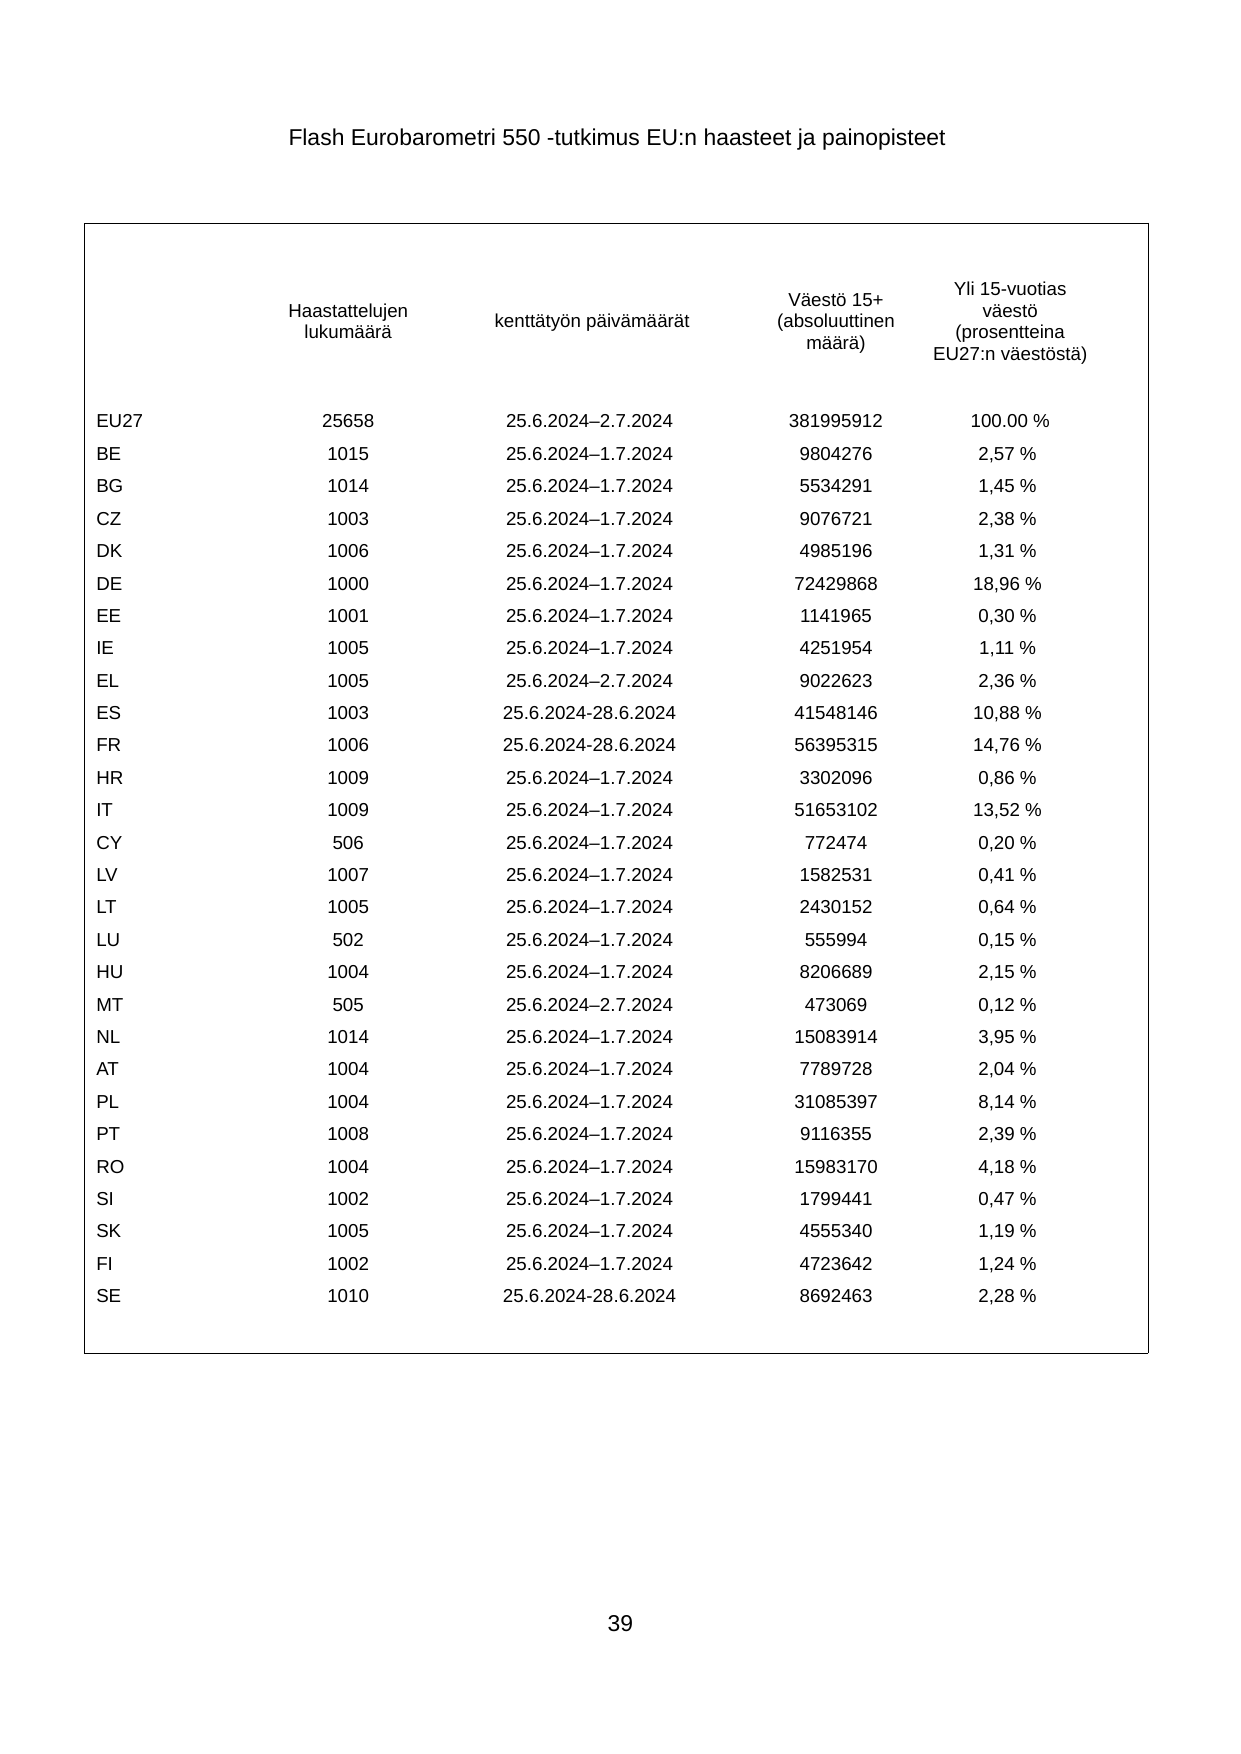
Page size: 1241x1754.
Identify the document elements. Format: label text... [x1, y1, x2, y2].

table_cell 25.6.2024–1.7.2024 [435, 826, 749, 858]
table_cell 1004 [261, 1150, 435, 1182]
table_cell 502 [261, 923, 435, 956]
table_cell SI [93, 1183, 177, 1215]
table_cell EE [93, 599, 177, 632]
table_cell [177, 988, 261, 1020]
table_cell [749, 373, 923, 405]
table_cell [177, 956, 261, 988]
table_cell 1006 [261, 535, 435, 567]
table_cell 0,64 % [923, 891, 1097, 923]
table_cell [177, 1053, 261, 1085]
table_cell DK [93, 535, 177, 567]
table_cell [177, 696, 261, 729]
table_cell [177, 859, 261, 891]
table_cell 3,95 % [923, 1020, 1097, 1053]
table_cell 1,11 % [923, 632, 1097, 664]
table_cell [93, 373, 177, 405]
table_cell BG [93, 470, 177, 502]
table_cell AT [93, 1053, 177, 1085]
table_cell [177, 405, 261, 437]
table_cell 2,28 % [923, 1280, 1097, 1312]
table_cell DE [93, 567, 177, 599]
table_cell 18,96 % [923, 567, 1097, 599]
table_cell 100,00 % [923, 405, 1097, 437]
table_cell [177, 567, 261, 599]
table_header Haastattelujen lukumäärä [261, 270, 435, 372]
table_cell 9076721 [749, 502, 923, 534]
table_cell 1005 [261, 1215, 435, 1247]
table_cell 1002 [261, 1183, 435, 1215]
table_cell IE [93, 632, 177, 664]
table_cell 1014 [261, 1020, 435, 1053]
table_cell 9116355 [749, 1118, 923, 1150]
table_cell 0,41 % [923, 859, 1097, 891]
table_cell HU [93, 956, 177, 988]
table_cell 4985196 [749, 535, 923, 567]
table_header Yli 15-vuotias väestö (prosentteina EU27:n väestöstä) [923, 270, 1097, 372]
table_cell [177, 1085, 261, 1118]
table_cell 25.6.2024–1.7.2024 [435, 923, 749, 956]
table_cell 772474 [749, 826, 923, 858]
table_cell BE [93, 437, 177, 470]
table_cell PT [93, 1118, 177, 1150]
table_cell 25.6.2024–1.7.2024 [435, 437, 749, 470]
table_cell 25.6.2024–1.7.2024 [435, 1020, 749, 1053]
table_cell [435, 373, 749, 405]
table_cell PL [93, 1085, 177, 1118]
table_cell 1006 [261, 729, 435, 761]
table_cell 1003 [261, 502, 435, 534]
table_cell 1005 [261, 891, 435, 923]
table_cell [177, 826, 261, 858]
table_cell 25.6.2024–1.7.2024 [435, 535, 749, 567]
table_cell FR [93, 729, 177, 761]
table_cell 1,19 % [923, 1215, 1097, 1247]
table_cell SE [93, 1280, 177, 1312]
table_cell MT [93, 988, 177, 1020]
table_cell 25.6.2024–1.7.2024 [435, 1085, 749, 1118]
table_cell 2,38 % [923, 502, 1097, 534]
table_cell 25.6.2024-28.6.2024 [435, 729, 749, 761]
table_cell LT [93, 891, 177, 923]
table_cell 1005 [261, 664, 435, 696]
table_cell 4251954 [749, 632, 923, 664]
table_cell 4723642 [749, 1247, 923, 1279]
table_cell 1004 [261, 1085, 435, 1118]
table_cell 2,39 % [923, 1118, 1097, 1150]
table_cell CZ [93, 502, 177, 534]
table_cell [177, 1280, 261, 1312]
table_cell 25.6.2024–1.7.2024 [435, 1150, 749, 1182]
table_cell 1002 [261, 1247, 435, 1279]
table_cell 1003 [261, 696, 435, 729]
table_cell NL [93, 1020, 177, 1053]
table_cell [177, 1183, 261, 1215]
table_cell 1005 [261, 632, 435, 664]
table_cell 25.6.2024–1.7.2024 [435, 1053, 749, 1085]
table_cell 41548146 [749, 696, 923, 729]
table_cell 5534291 [749, 470, 923, 502]
table_cell 10,88 % [923, 696, 1097, 729]
table_cell RO [93, 1150, 177, 1182]
table_cell [177, 470, 261, 502]
table_cell [177, 794, 261, 826]
table_cell 56395315 [749, 729, 923, 761]
table_cell 25.6.2024–1.7.2024 [435, 567, 749, 599]
table_cell 473069 [749, 988, 923, 1020]
table_cell [177, 437, 261, 470]
table_cell LV [93, 859, 177, 891]
table_cell 1009 [261, 761, 435, 794]
table_cell 25.6.2024-28.6.2024 [435, 696, 749, 729]
table_cell 25.6.2024–1.7.2024 [435, 1118, 749, 1150]
table_cell [923, 373, 1097, 405]
table_cell 1004 [261, 956, 435, 988]
table_cell 3302096 [749, 761, 923, 794]
table_cell 381995912 [749, 405, 923, 437]
table_cell 2,04 % [923, 1053, 1097, 1085]
table_cell 14,76 % [923, 729, 1097, 761]
table_cell CY [93, 826, 177, 858]
table_cell 1008 [261, 1118, 435, 1150]
table_cell 25.6.2024–1.7.2024 [435, 502, 749, 534]
table_cell 506 [261, 826, 435, 858]
table_cell 25.6.2024–1.7.2024 [435, 761, 749, 794]
table_cell 8206689 [749, 956, 923, 988]
table_cell 13,52 % [923, 794, 1097, 826]
table_cell [177, 632, 261, 664]
table_cell 25.6.2024–2.7.2024 [435, 405, 749, 437]
table_cell 25.6.2024–1.7.2024 [435, 956, 749, 988]
table_cell 0,30 % [923, 599, 1097, 632]
table_cell 25.6.2024–2.7.2024 [435, 988, 749, 1020]
table_header [177, 270, 261, 372]
table_cell 1,45 % [923, 470, 1097, 502]
table_cell [177, 373, 261, 405]
table_cell IT [93, 794, 177, 826]
table_cell 0,15 % [923, 923, 1097, 956]
table_cell [177, 761, 261, 794]
table_cell EL [93, 664, 177, 696]
table_cell SK [93, 1215, 177, 1247]
table_cell [177, 891, 261, 923]
table_cell [261, 373, 435, 405]
table_cell 25.6.2024–1.7.2024 [435, 1215, 749, 1247]
table_cell [177, 502, 261, 534]
table_cell 25.6.2024–1.7.2024 [435, 1183, 749, 1215]
table_cell 1141965 [749, 599, 923, 632]
table_cell 0,86 % [923, 761, 1097, 794]
table_cell [177, 599, 261, 632]
table_cell 25.6.2024–1.7.2024 [435, 859, 749, 891]
table_cell HR [93, 761, 177, 794]
table_header [93, 270, 177, 372]
table_cell 4555340 [749, 1215, 923, 1247]
table_cell 8,14 % [923, 1085, 1097, 1118]
table_cell [177, 923, 261, 956]
table_cell 1015 [261, 437, 435, 470]
table_cell 25.6.2024–1.7.2024 [435, 632, 749, 664]
table_cell 0,47 % [923, 1183, 1097, 1215]
table_cell 15083914 [749, 1020, 923, 1053]
table_cell 2,36 % [923, 664, 1097, 696]
table_cell 1004 [261, 1053, 435, 1085]
table_cell 25.6.2024-28.6.2024 [435, 1280, 749, 1312]
table_cell 4,18 % [923, 1150, 1097, 1182]
table_cell 1014 [261, 470, 435, 502]
table_cell 0,20 % [923, 826, 1097, 858]
table_cell [177, 1150, 261, 1182]
table_cell [177, 729, 261, 761]
table_cell 31085397 [749, 1085, 923, 1118]
table_cell 15983170 [749, 1150, 923, 1182]
table_cell 1009 [261, 794, 435, 826]
table_cell 72429868 [749, 567, 923, 599]
table_header Väestö 15+ (absoluuttinen määrä) [749, 270, 923, 372]
table_cell 8692463 [749, 1280, 923, 1312]
table_cell 7789728 [749, 1053, 923, 1085]
table_cell 1582531 [749, 859, 923, 891]
table_cell 25.6.2024–1.7.2024 [435, 1247, 749, 1279]
table_cell [177, 1118, 261, 1150]
table_cell 505 [261, 988, 435, 1020]
table_cell 1,24 % [923, 1247, 1097, 1279]
table_cell 2,15 % [923, 956, 1097, 988]
table_cell 1007 [261, 859, 435, 891]
table_cell EU27 [93, 405, 177, 437]
table_cell LU [93, 923, 177, 956]
table_cell 9022623 [749, 664, 923, 696]
table_cell 25.6.2024–1.7.2024 [435, 599, 749, 632]
table_cell 1010 [261, 1280, 435, 1312]
table_cell [177, 664, 261, 696]
table_cell 1,31 % [923, 535, 1097, 567]
table_cell [177, 535, 261, 567]
table_cell 2,57 % [923, 437, 1097, 470]
table_header kenttätyön päivämäärät [435, 270, 749, 372]
table_cell 25.6.2024–1.7.2024 [435, 794, 749, 826]
table_cell ES [93, 696, 177, 729]
table_cell 9804276 [749, 437, 923, 470]
table_cell 25.6.2024–1.7.2024 [435, 891, 749, 923]
table_cell 51653102 [749, 794, 923, 826]
table_cell [177, 1215, 261, 1247]
table_cell 1799441 [749, 1183, 923, 1215]
table_cell 1000 [261, 567, 435, 599]
table_cell 25658 [261, 405, 435, 437]
table_cell [177, 1247, 261, 1279]
table_cell 25.6.2024–1.7.2024 [435, 470, 749, 502]
table_cell 2430152 [749, 891, 923, 923]
table_cell 25.6.2024–2.7.2024 [435, 664, 749, 696]
table_cell [177, 1020, 261, 1053]
table_cell 555994 [749, 923, 923, 956]
table_cell 0,12 % [923, 988, 1097, 1020]
table_cell FI [93, 1247, 177, 1279]
table_cell 1001 [261, 599, 435, 632]
